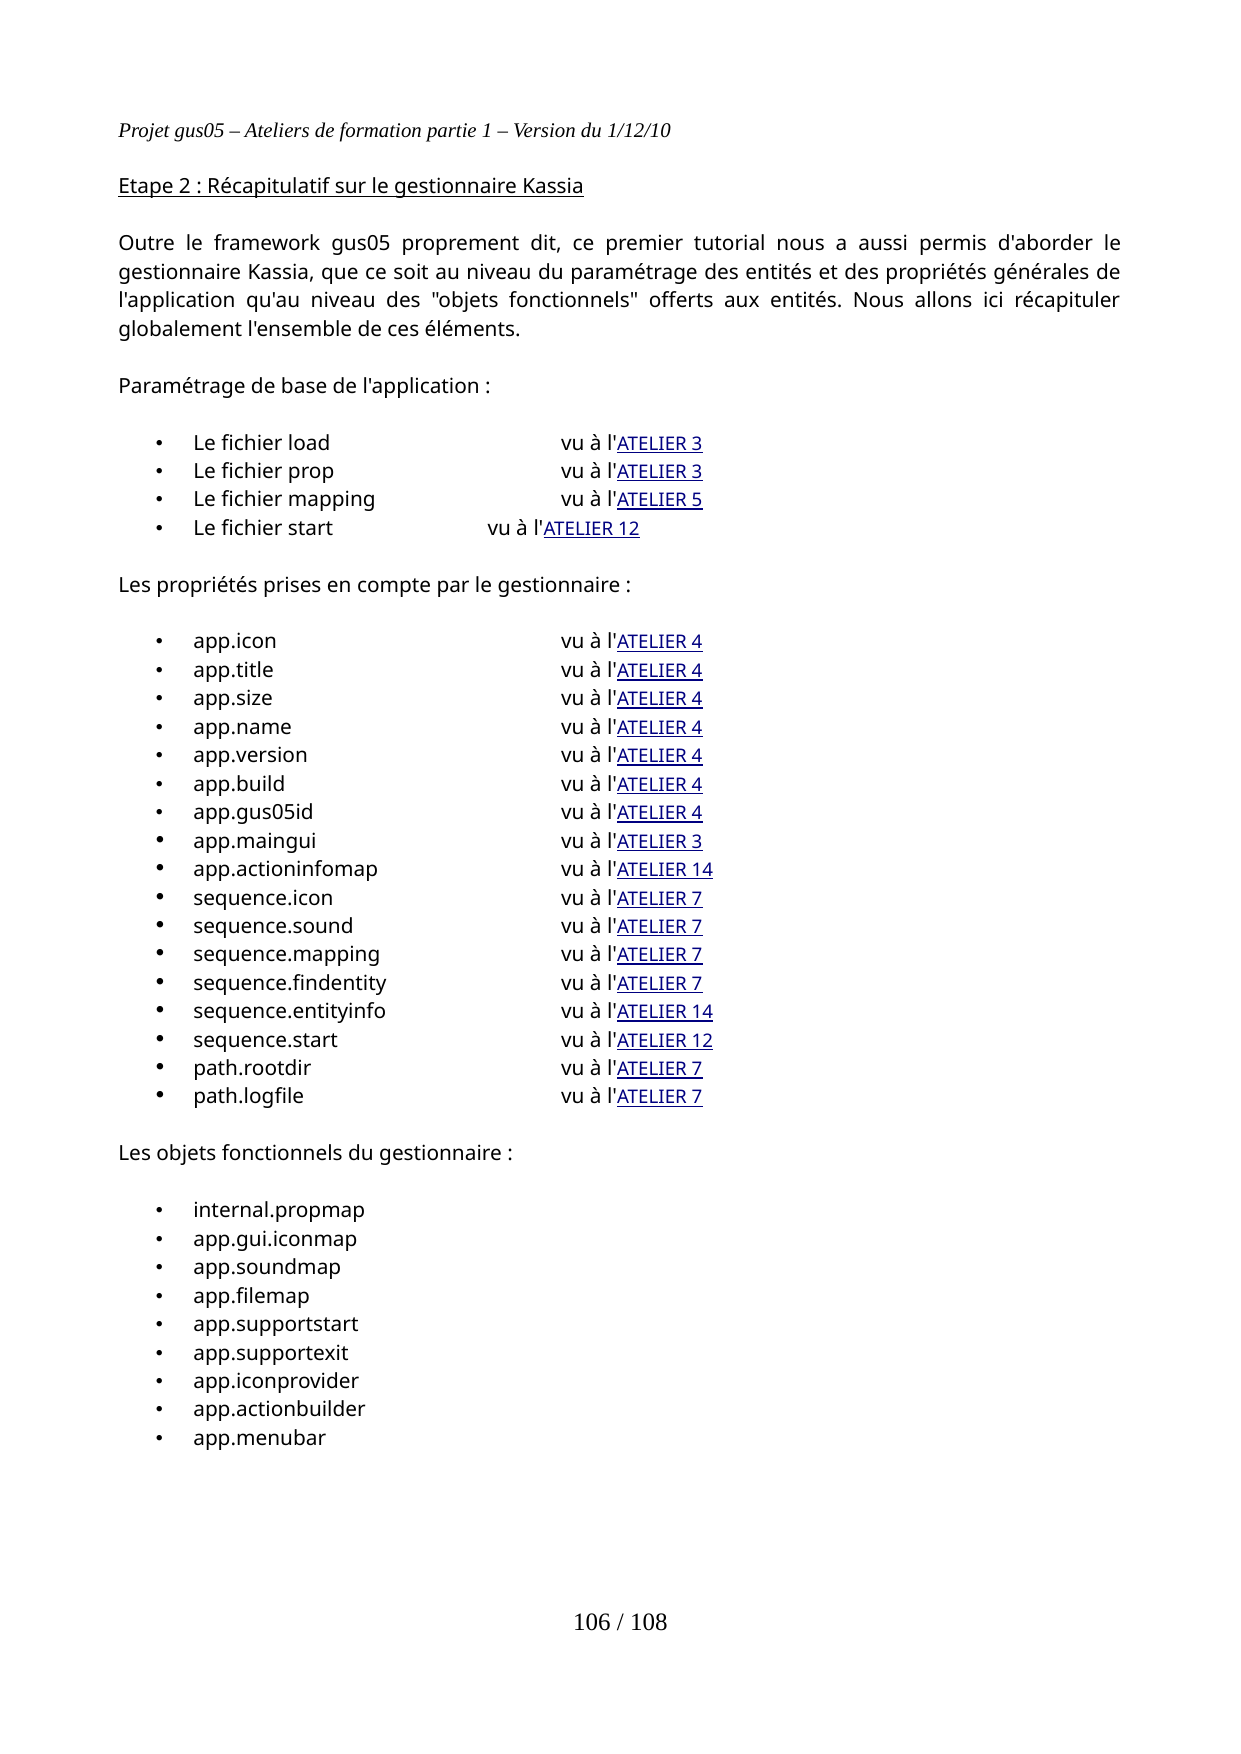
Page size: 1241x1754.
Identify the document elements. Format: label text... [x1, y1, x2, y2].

list app.title vu à l'ATELIER 4 [156, 655, 1122, 683]
list internal.propmap [156, 1195, 1122, 1224]
list app.actionbuilder [156, 1394, 1122, 1423]
list path.logfile vu à l'ATELIER 7 [156, 1082, 1122, 1110]
text Paramétrage de base de l'application : [118, 371, 1122, 399]
list app.version vu à l'ATELIER 4 [156, 740, 1122, 769]
list app.size vu à l'ATELIER 4 [156, 683, 1122, 712]
text Les objets fonctionnels du gestionnaire : [118, 1138, 1122, 1167]
list app.iconprovider [156, 1366, 1122, 1394]
list sequence.mapping vu à l'ATELIER 7 [156, 939, 1122, 968]
list app.soundmap [156, 1252, 1122, 1281]
list app.supportexit [156, 1338, 1122, 1366]
list app.actioninfomap vu à l'ATELIER 14 [156, 854, 1122, 883]
text Outre le framework gus05 proprement dit, ce premier tutorial nous a aussi permis d'aborder le gestionnaire Kassia, que ce soit au niveau du paramétrage des entités et des propriétés générales de l'application qu'au niveau des "objets fonctionnels" offerts aux entités. Nous allons ici récapituler globalement l'ensemble de ces éléments. [118, 228, 1122, 342]
list Le fichier start vu à l'ATELIER 12 [156, 513, 1122, 541]
list Le fichier load vu à l'ATELIER 3 [156, 428, 1122, 456]
list sequence.icon vu à l'ATELIER 7 [156, 883, 1122, 911]
list app.icon vu à l'ATELIER 4 [156, 627, 1122, 655]
list sequence.sound vu à l'ATELIER 7 [156, 911, 1122, 939]
list sequence.entityinfo vu à l'ATELIER 14 [156, 996, 1122, 1025]
list app.filemap [156, 1281, 1122, 1309]
list sequence.findentity vu à l'ATELIER 7 [156, 968, 1122, 996]
list app.gus05id vu à l'ATELIER 4 [156, 797, 1122, 826]
list app.name vu à l'ATELIER 4 [156, 712, 1122, 740]
text Etape 2 : Récapitulatif sur le gestionnaire Kassia [118, 172, 1122, 200]
list path.rootdir vu à l'ATELIER 7 [156, 1053, 1122, 1082]
list Le fichier prop vu à l'ATELIER 3 [156, 456, 1122, 484]
list app.build vu à l'ATELIER 4 [156, 769, 1122, 797]
list app.gui.iconmap [156, 1224, 1122, 1252]
list app.menubar [156, 1423, 1122, 1451]
list Le fichier mapping vu à l'ATELIER 5 [156, 484, 1122, 513]
list app.supportstart [156, 1309, 1122, 1338]
list sequence.start vu à l'ATELIER 12 [156, 1025, 1122, 1053]
list app.maingui vu à l'ATELIER 3 [156, 826, 1122, 854]
text Les propriétés prises en compte par le gestionnaire : [118, 570, 1122, 598]
